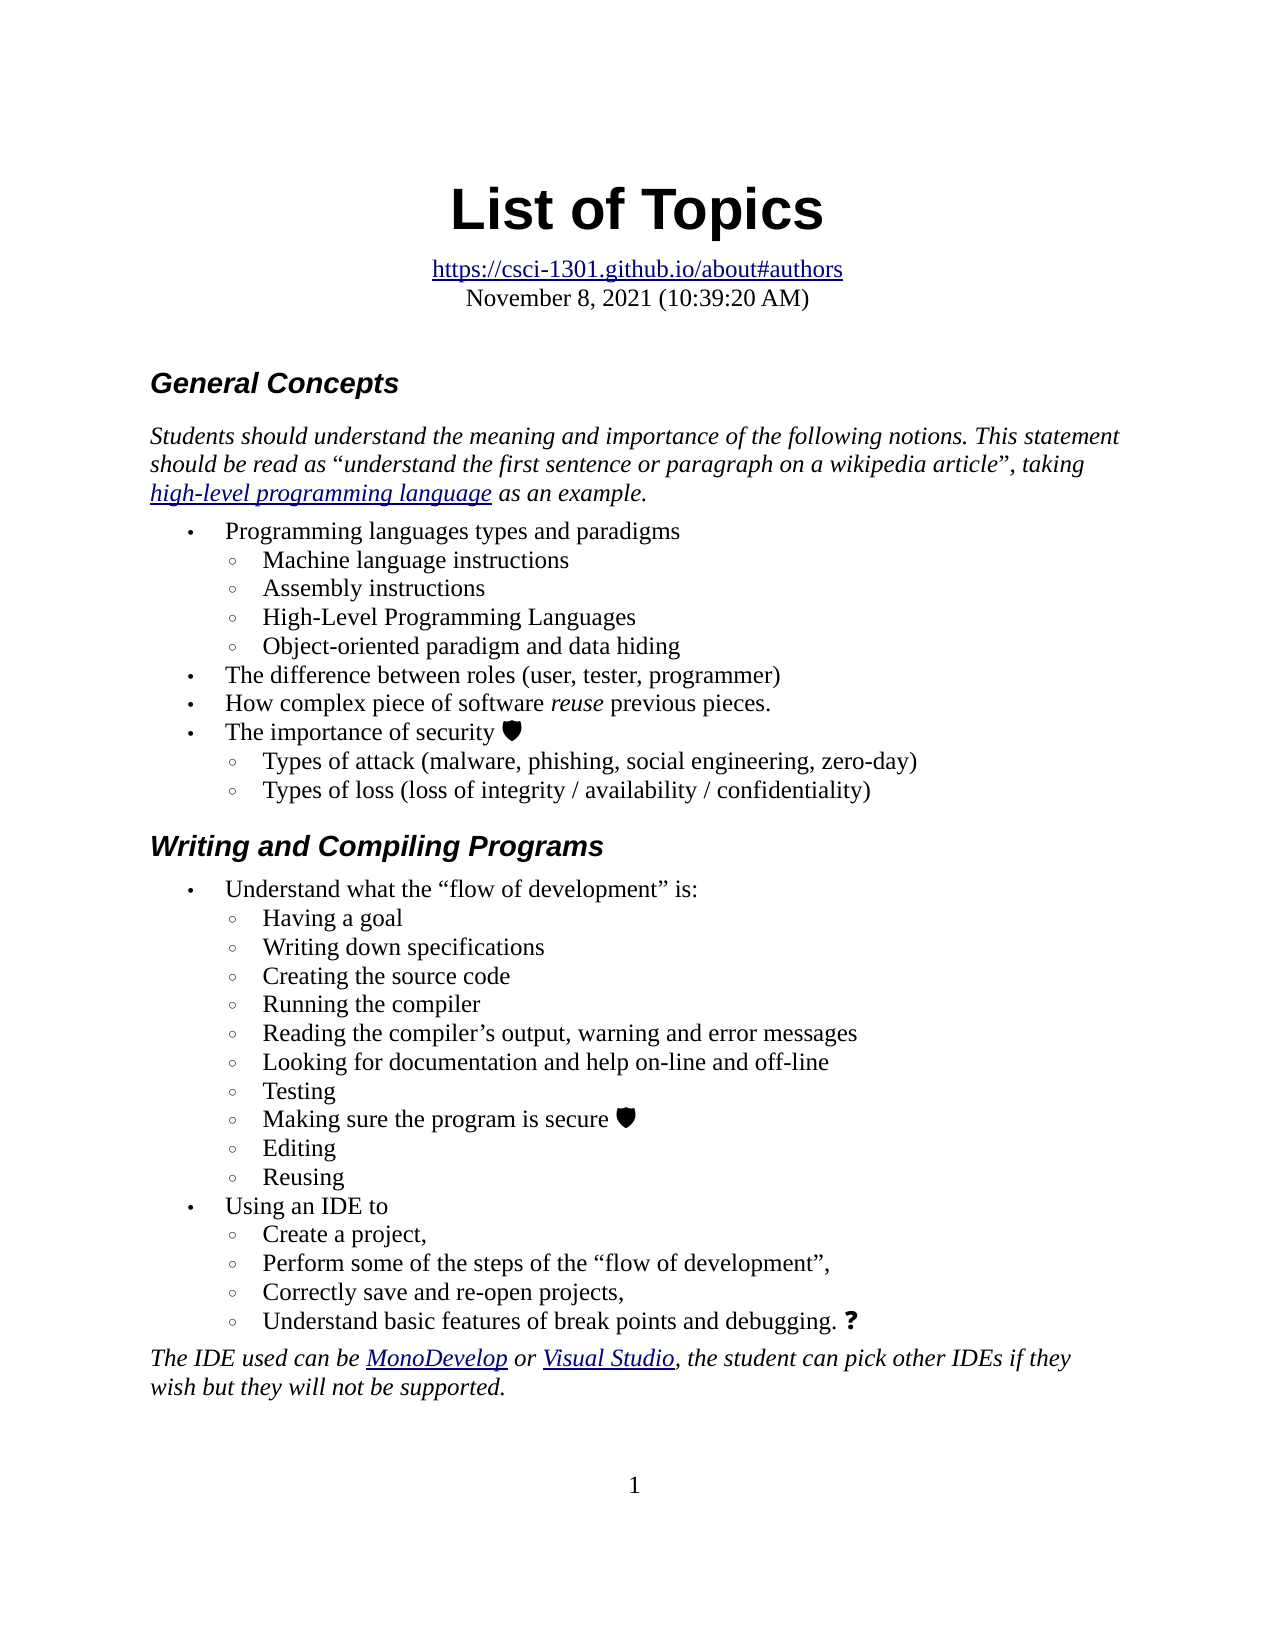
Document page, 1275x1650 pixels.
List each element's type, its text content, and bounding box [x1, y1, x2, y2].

list Running the compiler [225, 989, 1125, 1018]
list How complex piece of software reuse previous pieces. [187, 688, 1125, 717]
list Making sure the program is secure 🛡️ [225, 1104, 1125, 1133]
list Writing down specifications [225, 932, 1125, 961]
subtitle Writing and Compiling Programs [150, 828, 1125, 862]
list Object-oriented paradigm and data hiding [225, 631, 1125, 660]
list Testing [225, 1076, 1125, 1104]
subtitle General Concepts [150, 366, 1125, 399]
list Create a project, [225, 1219, 1125, 1248]
list Understand what the “flow of development” is: [187, 874, 1125, 903]
list Correctly save and re-open projects, [225, 1277, 1125, 1306]
list Programming languages types and paradigms [187, 516, 1125, 545]
list Reading the compiler’s output, warning and error messages [225, 1018, 1125, 1047]
text https://csci-1301.github.io/about#authors [150, 254, 1125, 283]
text The IDE used can be MonoDevelop or Visual Studio, the student can pick other IDEs if they wish but they will not be supported. [150, 1343, 1125, 1401]
list Having a goal [225, 903, 1125, 932]
list The difference between roles (user, tester, programmer) [187, 660, 1125, 688]
list Editing [225, 1133, 1125, 1162]
title List of Topics [150, 175, 1125, 242]
list Using an IDE to [187, 1191, 1125, 1219]
list High-Level Programming Languages [225, 602, 1125, 631]
list The importance of security 🛡️ [187, 717, 1125, 746]
list Creating the source code [225, 961, 1125, 989]
text November 8, 2021 (10:39:20 AM) [150, 283, 1125, 312]
list Machine language instructions [225, 545, 1125, 573]
list Assembly instructions [225, 573, 1125, 602]
list Perform some of the steps of the “flow of development”, [225, 1248, 1125, 1277]
list Understand basic features of break points and debugging. ❓ [225, 1306, 1125, 1334]
list Types of attack (malware, phishing, social engineering, zero-day) [225, 746, 1125, 775]
list Looking for documentation and help on-line and off-line [225, 1047, 1125, 1076]
text Students should understand the meaning and importance of the following notions. This statement should be read as “understand the first sentence or paragraph on a wikipedia article”, taking high-level programming language as an example. [150, 421, 1125, 507]
list Reusing [225, 1162, 1125, 1191]
list Types of loss (loss of integrity / availability / confidentiality) [225, 775, 1125, 803]
